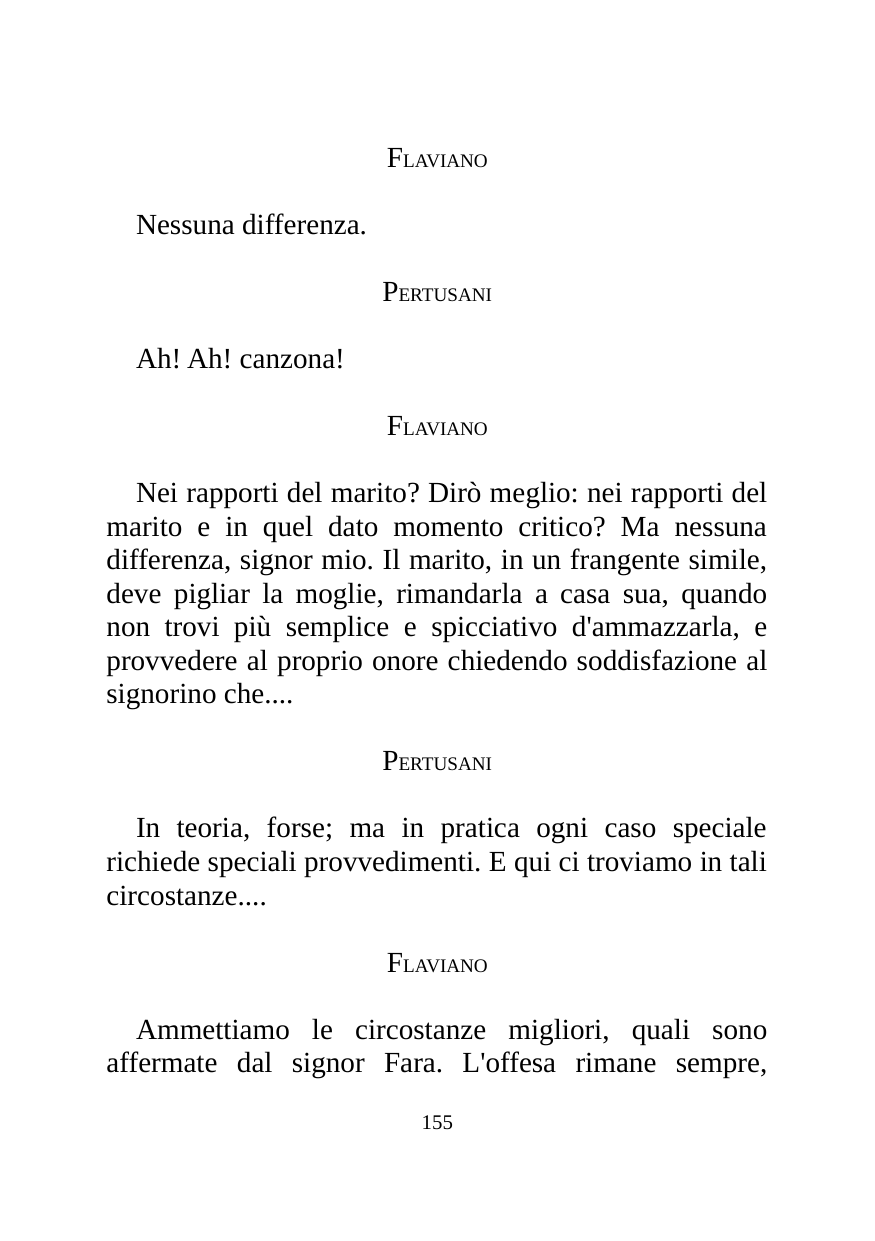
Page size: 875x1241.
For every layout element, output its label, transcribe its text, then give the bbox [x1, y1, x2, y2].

text Flaviano [106, 408, 768, 442]
text Flaviano [106, 945, 768, 978]
text Nessuna differenza. [106, 207, 768, 240]
text Pertusani [106, 743, 768, 777]
text Nei rapporti del marito? Dirò meglio: nei rapporti del marito e in quel dato momento critico? Ma nessuna differenza, signor mio. Il marito, in un frangente simile, deve pigliar la moglie, rimandarla a casa sua, quando non trovi più semplice e spicciativo d'ammazzarla, e provvedere al proprio onore chiedendo soddisfazione al signorino che.... [106, 475, 768, 710]
text Ah! Ah! canzona! [106, 341, 768, 374]
text In teoria, forse; ma in pratica ogni caso speciale richiede speciali provvedimenti. E qui ci troviamo in tali circostanze.... [106, 811, 768, 911]
text Ammettiamo le circostanze migliori, quali sono affermate dal signor Fara. L'offesa rimane sempre, [106, 1012, 768, 1079]
text Pertusani [106, 274, 768, 307]
text Flaviano [106, 140, 768, 173]
